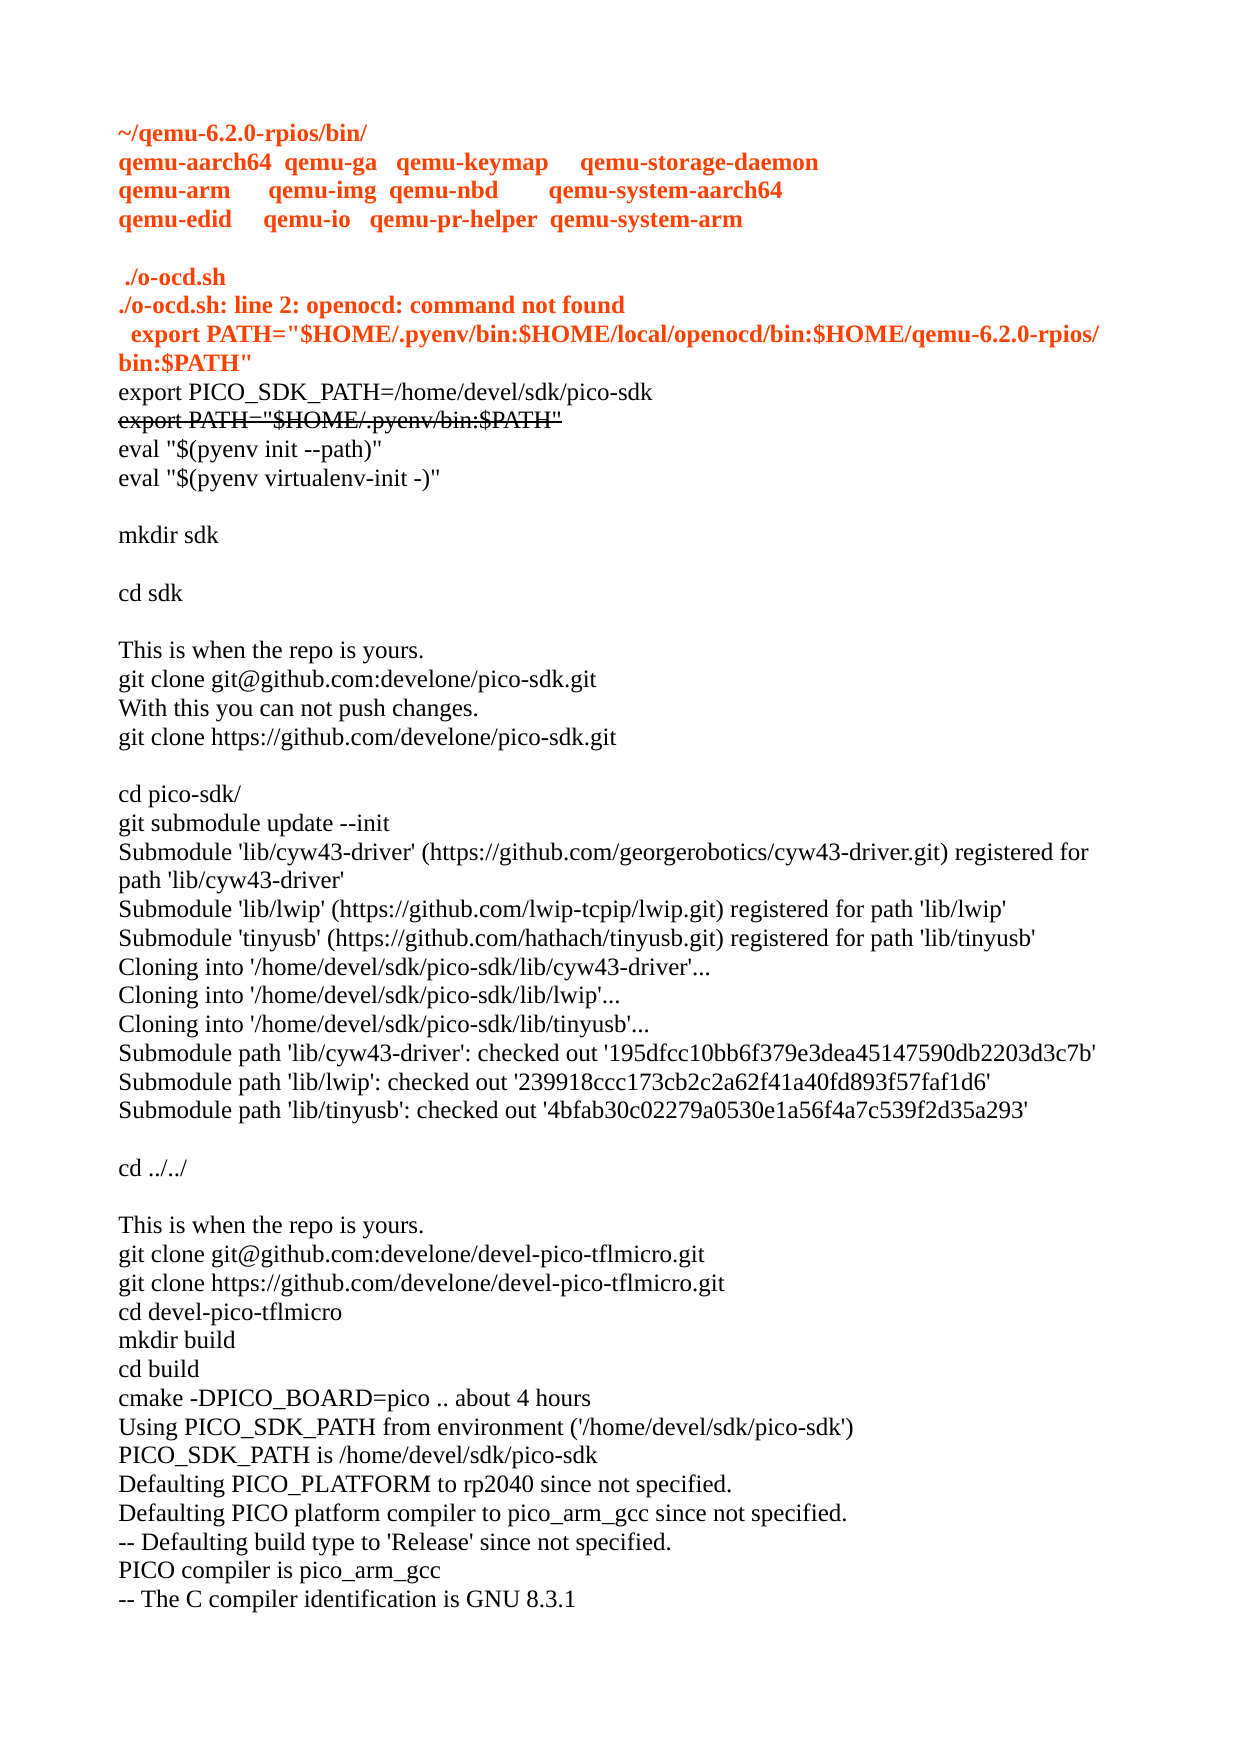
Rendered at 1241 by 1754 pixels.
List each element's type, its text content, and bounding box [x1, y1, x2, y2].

text Defaulting PICO_PLATFORM to rp2040 since not specified. [118, 1469, 1122, 1498]
text cd devel-pico-tflmicro [118, 1297, 1122, 1326]
text Submodule path 'lib/cyw43-driver': checked out '195dfcc10bb6f379e3dea45147590db2203d3c7b' [118, 1038, 1122, 1067]
text PICO compiler is pico_arm_gcc [118, 1556, 1122, 1584]
text qemu-arm qemu-img qemu-nbd qemu-system-aarch64 [118, 176, 1122, 204]
text mkdir sdk [118, 521, 1122, 549]
text Defaulting PICO platform compiler to pico_arm_gcc since not specified. [118, 1498, 1122, 1527]
text git clone git@github.com:develone/pico-sdk.git [118, 664, 1122, 693]
text qemu-edid qemu-io qemu-pr-helper qemu-system-arm [118, 204, 1122, 233]
text Using PICO_SDK_PATH from environment ('/home/devel/sdk/pico-sdk') [118, 1412, 1122, 1441]
text This is when the repo is yours. [118, 636, 1122, 664]
text cd build [118, 1354, 1122, 1383]
text git submodule update --init [118, 808, 1122, 837]
text Cloning into '/home/devel/sdk/pico-sdk/lib/lwip'... [118, 981, 1122, 1009]
text export PICO_SDK_PATH=/home/devel/sdk/pico-sdk [118, 377, 1122, 406]
text With this you can not push changes. [118, 693, 1122, 722]
text eval "$(pyenv init --path)" [118, 434, 1122, 463]
text ./o-ocd.sh: line 2: openocd: command not found [118, 291, 1122, 319]
text mkdir build [118, 1326, 1122, 1354]
text cmake -DPICO_BOARD=pico .. about 4 hours [118, 1383, 1122, 1412]
text git clone https://github.com/develone/devel-pico-tflmicro.git [118, 1268, 1122, 1297]
text export PATH="$HOME/.pyenv/bin:$HOME/local/openocd/bin:$HOME/qemu-6.2.0-rpios/bin:$PATH" [118, 319, 1122, 377]
text -- The C compiler identification is GNU 8.3.1 [118, 1584, 1122, 1613]
text Submodule path 'lib/lwip': checked out '239918ccc173cb2c2a62f41a40fd893f57faf1d6' [118, 1067, 1122, 1096]
text cd pico-sdk/ [118, 779, 1122, 808]
text Submodule 'tinyusb' (https://github.com/hathach/tinyusb.git) registered for path 'lib/tinyusb' [118, 923, 1122, 952]
text ./o-ocd.sh [118, 262, 1122, 291]
text eval "$(pyenv virtualenv-init -)" [118, 463, 1122, 492]
text ~/qemu-6.2.0-rpios/bin/ [118, 118, 1122, 147]
text qemu-aarch64 qemu-ga qemu-keymap qemu-storage-daemon [118, 147, 1122, 176]
text Submodule path 'lib/tinyusb': checked out '4bfab30c02279a0530e1a56f4a7c539f2d35a293' [118, 1096, 1122, 1124]
text Cloning into '/home/devel/sdk/pico-sdk/lib/tinyusb'... [118, 1009, 1122, 1038]
text cd ../../ [118, 1153, 1122, 1182]
text -- Defaulting build type to 'Release' since not specified. [118, 1527, 1122, 1556]
text Submodule 'lib/cyw43-driver' (https://github.com/georgerobotics/cyw43-driver.git) registered for path 'lib/cyw43-driver' [118, 837, 1122, 894]
text export PATH="$HOME/.pyenv/bin:$PATH" [118, 406, 1122, 434]
text Submodule 'lib/lwip' (https://github.com/lwip-tcpip/lwip.git) registered for path 'lib/lwip' [118, 894, 1122, 923]
text PICO_SDK_PATH is /home/devel/sdk/pico-sdk [118, 1441, 1122, 1469]
text Cloning into '/home/devel/sdk/pico-sdk/lib/cyw43-driver'... [118, 952, 1122, 981]
text git clone git@github.com:develone/devel-pico-tflmicro.git [118, 1239, 1122, 1268]
text cd sdk [118, 578, 1122, 607]
text git clone https://github.com/develone/pico-sdk.git [118, 722, 1122, 751]
text This is when the repo is yours. [118, 1211, 1122, 1239]
